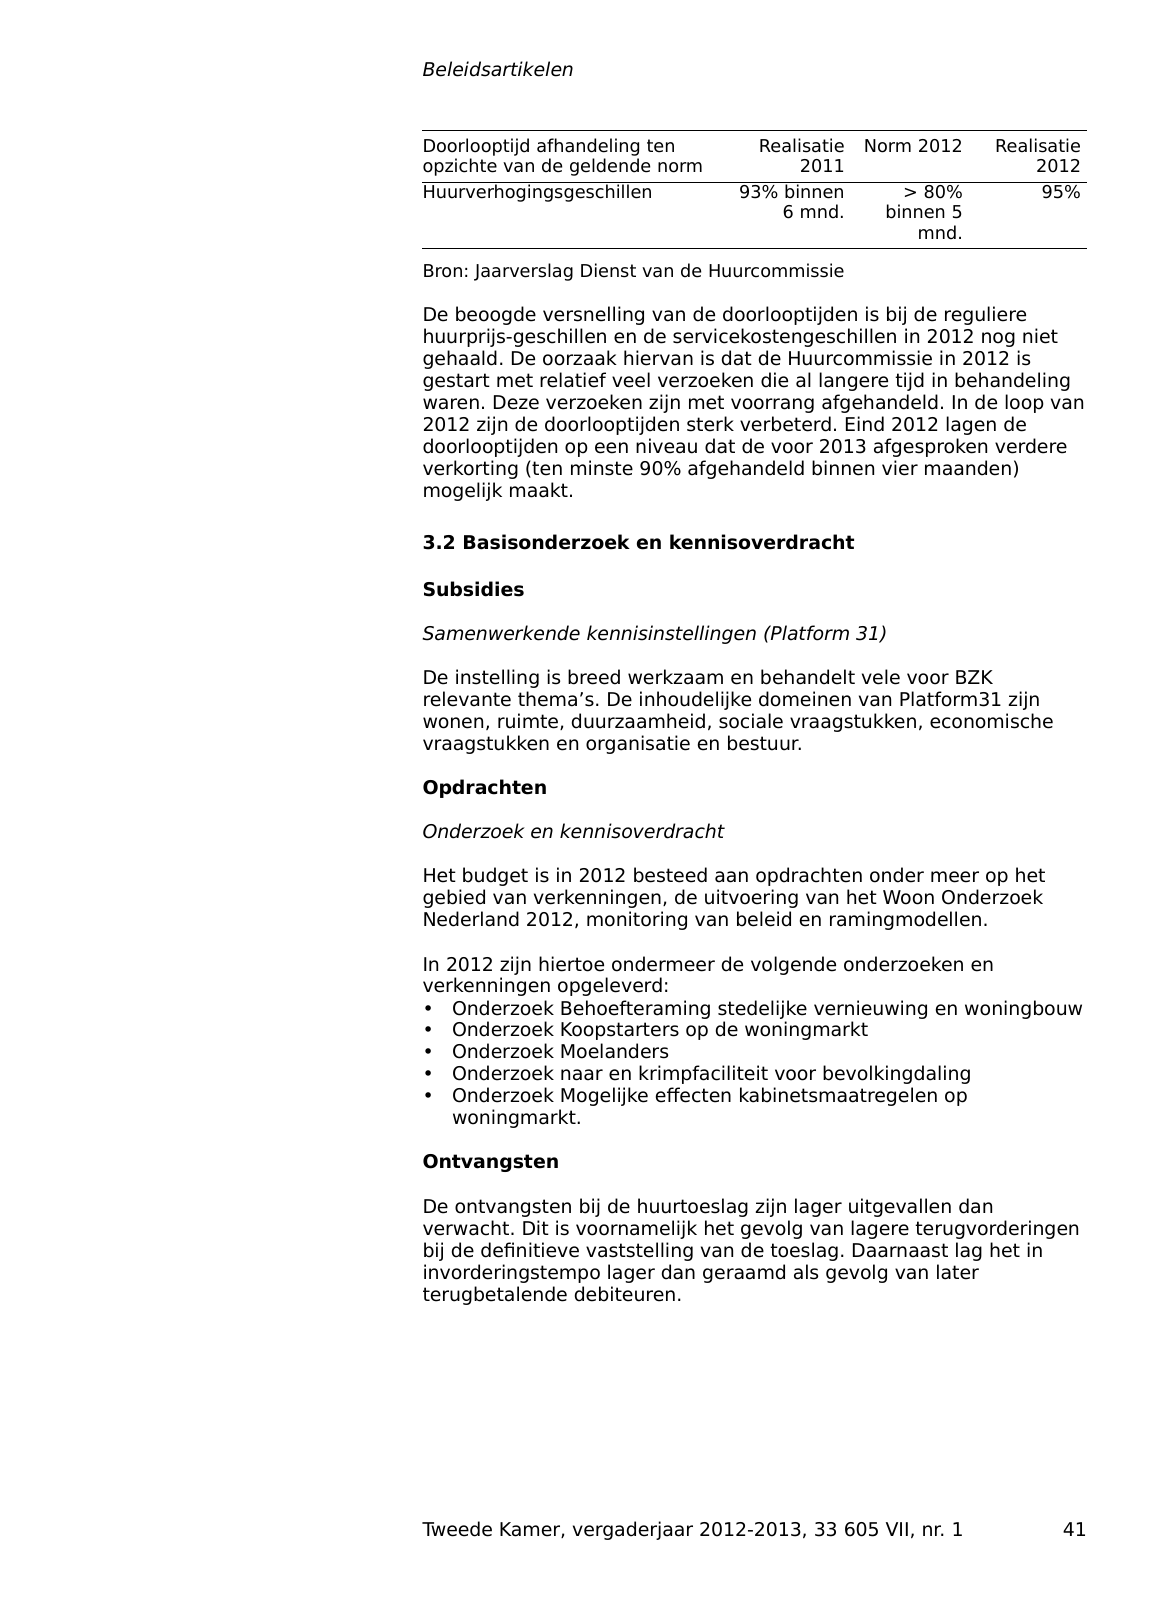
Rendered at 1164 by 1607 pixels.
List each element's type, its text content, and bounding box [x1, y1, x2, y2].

table_header Doorlooptijd afhandeling ten opzichte van de geldende norm [422, 131, 732, 182]
text • Onderzoek Behoefteraming stedelijke vernieuwing en woningbouw [422, 997, 1087, 1019]
text • Onderzoek naar en krimpfaciliteit voor bevolkingdaling [422, 1063, 1087, 1085]
text In 2012 zijn hiertoe ondermeer de volgende onderzoeken en verkenningen opgeleverd: [422, 953, 1087, 997]
subtitle Ontvangsten [422, 1151, 1087, 1173]
table_cell Huurverhogingsgeschillen [422, 183, 732, 248]
text De ontvangsten bij de huurtoeslag zijn lager uitgevallen dan verwacht. Dit is voornamelijk het gevolg van lagere terugvorderingen bij de definitieve vaststelling van de toeslag. Daarnaast lag het in invorderingstempo lager dan geraamd als gevolg van later terugbetalende debiteuren. [422, 1196, 1087, 1306]
table_cell Bron: Jaarverslag Dienst van de Huurcommissie [422, 249, 1087, 282]
text • Onderzoek Koopstarters op de woningmarkt [422, 1019, 1087, 1041]
text De beoogde versnelling van de doorlooptijden is bij de reguliere huurprijs-geschillen en de servicekostengeschillen in 2012 nog niet gehaald. De oorzaak hiervan is dat de Huurcommissie in 2012 is gestart met relatief veel verzoeken die al langere tijd in behandeling waren. Deze verzoeken zijn met voorrang afgehandeld. In de loop van 2012 zijn de doorlooptijden sterk verbeterd. Eind 2012 lagen de doorlooptijden op een niveau dat de voor 2013 afgesproken verdere verkorting (ten minste 90% afgehandeld binnen vier maanden) mogelijk maakt. [422, 304, 1087, 502]
table_header Norm 2012 [850, 131, 968, 182]
table_cell 93% binnen 6 mnd. [732, 183, 850, 248]
table_cell 95% [969, 183, 1087, 248]
text De instelling is breed werkzaam en behandelt vele voor BZK relevante thema’s. De inhoudelijke domeinen van Platform31 zijn wonen, ruimte, duurzaamheid, sociale vraagstukken, economische vraagstukken en organisatie en bestuur. [422, 667, 1087, 755]
text Het budget is in 2012 besteed aan opdrachten onder meer op het gebied van verkenningen, de uitvoering van het Woon Onderzoek Nederland 2012, monitoring van beleid en ramingmodellen. [422, 865, 1087, 931]
subtitle Opdrachten [422, 777, 1087, 799]
table_cell > 80% binnen 5 mnd. [850, 183, 968, 248]
subtitle Subsidies [422, 578, 1087, 601]
subtitle Onderzoek en kennisoverdracht [422, 821, 1087, 843]
subtitle 3.2 Basisonderzoek en kennisoverdracht [422, 532, 1087, 553]
text • Onderzoek Moelanders [422, 1041, 1087, 1063]
subtitle Samenwerkende kennisinstellingen (Platform 31) [422, 623, 1087, 645]
table_header Realisatie 2011 [732, 131, 850, 182]
table_header Realisatie 2012 [969, 131, 1087, 182]
text • Onderzoek Mogelijke effecten kabinetsmaatregelen op woningmarkt. [422, 1085, 1087, 1129]
